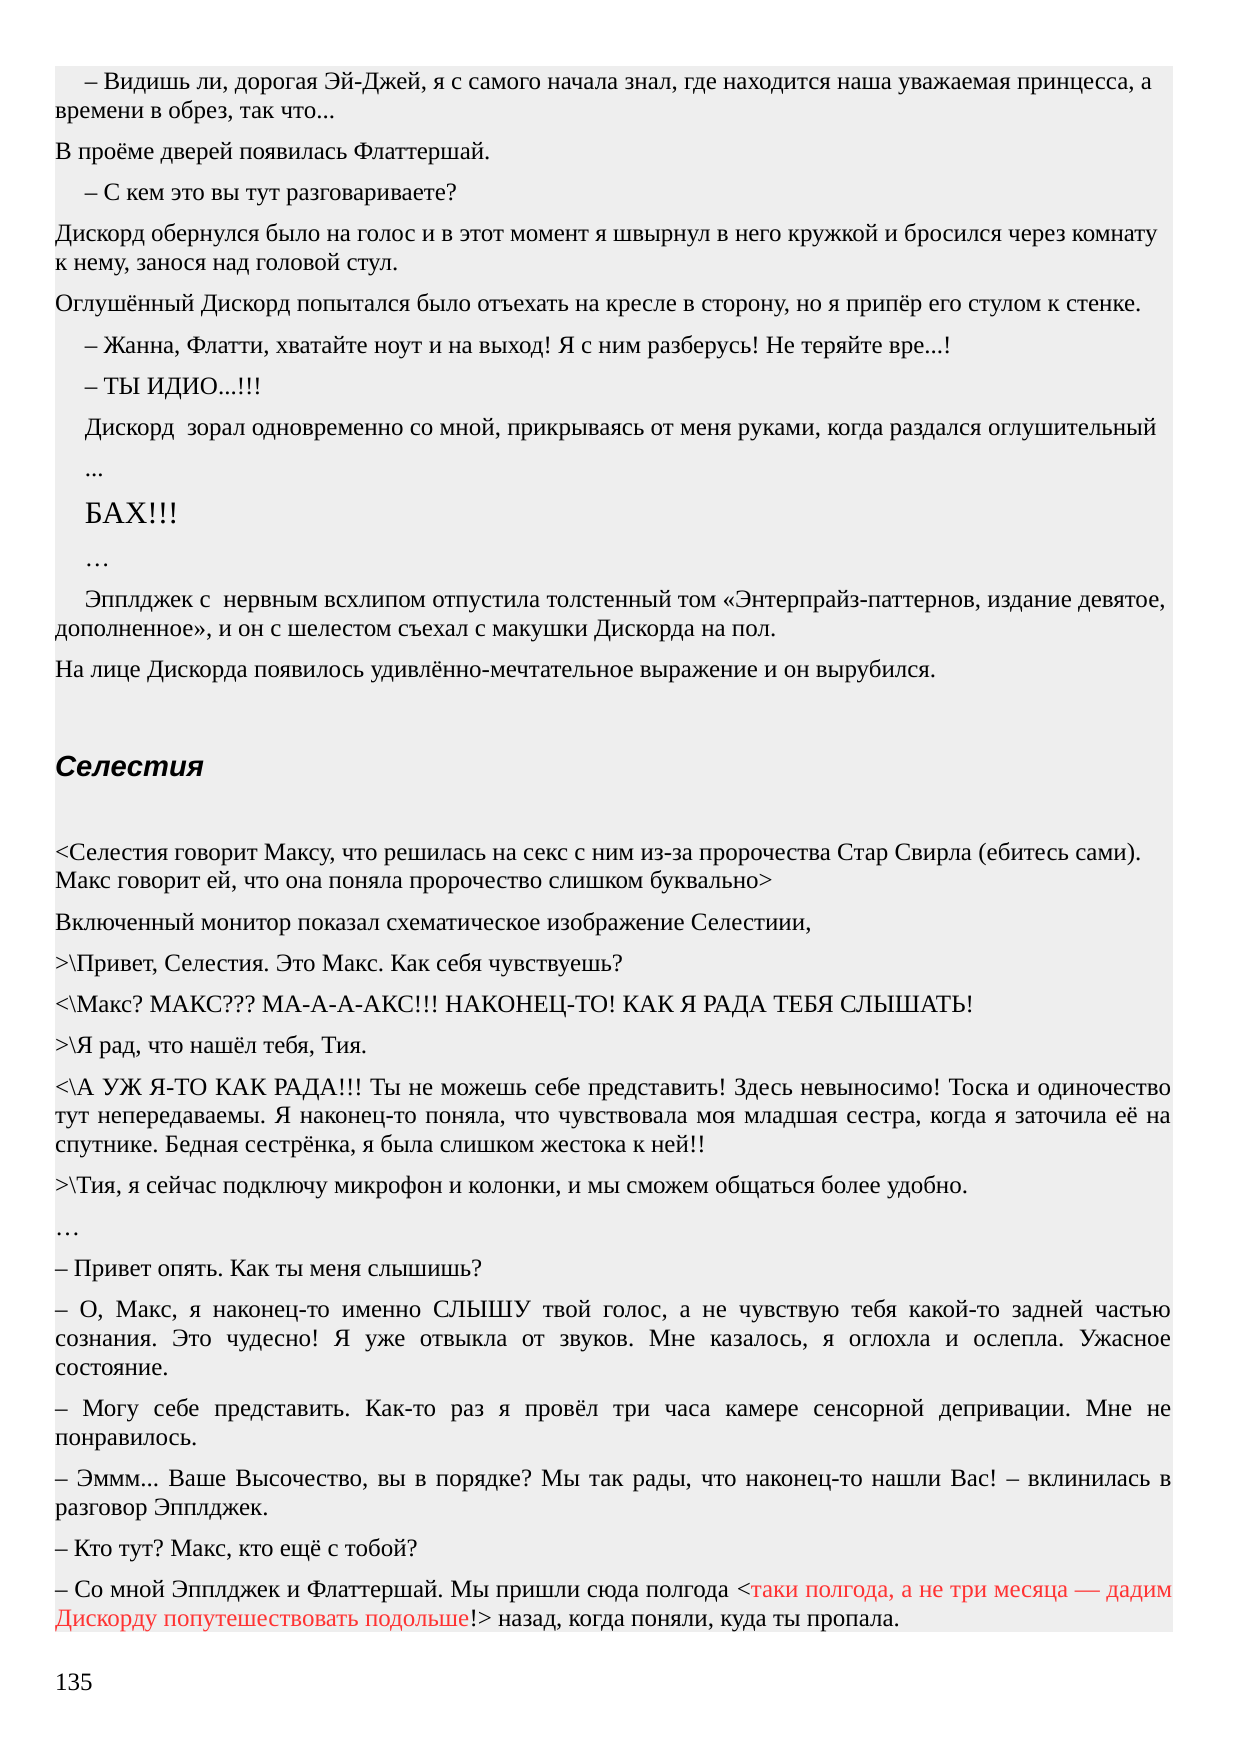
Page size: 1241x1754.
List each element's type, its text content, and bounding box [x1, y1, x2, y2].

text >\Тия, я сейчас подключу микрофон и колонки, и мы сможем общаться более удобно. [55, 1171, 1173, 1199]
text – ТЫ ИДИО...!!! [55, 371, 1173, 400]
text – Кто тут? Макс, кто ещё с тобой? [55, 1533, 1173, 1562]
text … [55, 1212, 1173, 1241]
text Включенный монитор показал схематическое изображение Селестиии, [55, 907, 1173, 936]
text ... [55, 453, 1173, 482]
text БАХ!!! [55, 495, 1173, 531]
list Дискорд обернулся было на голос и в этот момент я швырнул в него кружкой и бросился через комнату к нему, занося над головой стул. [55, 218, 1173, 276]
text – Жанна, Флатти, хватайте ноут и на выход! Я с ним разберусь! Не теряйте вре...! [55, 330, 1173, 358]
text Эпплджек с нервным всхлипом отпустила толстенный том «Энтерпрайз-паттернов, издание девятое, дополненное», и он с шелестом съехал с макушки Дискорда на пол. [55, 584, 1173, 642]
text Оглушённый Дискорд попытался было отъехать на кресле в сторону, но я припёр его стулом к стенке. [55, 288, 1173, 317]
text – О, Макс, я наконец-то именно СЛЫШУ твой голос, а не чувствую тебя какой-то задней частью сознания. Это чудесно! Я уже отвыкла от звуков. Мне казалось, я оглохла и ослепла. Ужасное состояние. [55, 1294, 1173, 1381]
text <\Макс? МАКС??? МА-А-А-АКС!!! НАКОНЕЦ-ТО! КАК Я РАДА ТЕБЯ СЛЫШАТЬ! [55, 989, 1173, 1018]
text Дискорд зорал одновременно со мной, прикрываясь от меня руками, когда раздался оглушительный [55, 412, 1173, 441]
text – С кем это вы тут разговариваете? [55, 177, 1173, 206]
text >\Привет, Селестия. Это Макс. Как себя чувствуешь? [55, 948, 1173, 977]
text … [55, 543, 1173, 572]
text <\А УЖ Я-ТО КАК РАДА!!! Ты не можешь себе представить! Здесь невыносимо! Тоска и одиночество тут непередаваемы. Я наконец-то поняла, что чувствовала моя младшая сестра, когда я заточила её на спутнике. Бедная сестрёнка, я была слишком жестока к ней!! [55, 1072, 1173, 1158]
text – Могу себе представить. Как-то раз я провёл три часа камере сенсорной депривации. Мне не понравилось. [55, 1393, 1173, 1451]
text – Со мной Эпплджек и Флаттершай. Мы пришли сюда полгода <таки полгода, а не три месяца — дадим Дискорду попутешествовать подольше!> назад, когда поняли, куда ты пропала. [55, 1574, 1173, 1632]
subtitle Селестия [55, 749, 1173, 783]
text <Селестия говорит Максу, что решилась на секс с ним из-за пророчества Стар Свирла (ебитесь сами). Макс говорит ей, что она поняла пророчество слишком буквально> [55, 837, 1173, 894]
text На лице Дискорда появилось удивлённо-мечтательное выражение и он вырубился. [55, 654, 1173, 683]
text В проёме дверей появилась Флаттершай. [55, 136, 1173, 165]
text – Привет опять. Как ты меня слышишь? [55, 1253, 1173, 1282]
text >\Я рад, что нашёл тебя, Тия. [55, 1031, 1173, 1059]
text – Видишь ли, дорогая Эй-Джей, я с самого начала знал, где находится наша уважаемая принцесса, а времени в обрез, так что... [55, 66, 1173, 123]
text – Эммм... Ваше Высочество, вы в порядке? Мы так рады, что наконец-то нашли Вас! – вклинилась в разговор Эпплджек. [55, 1463, 1173, 1521]
